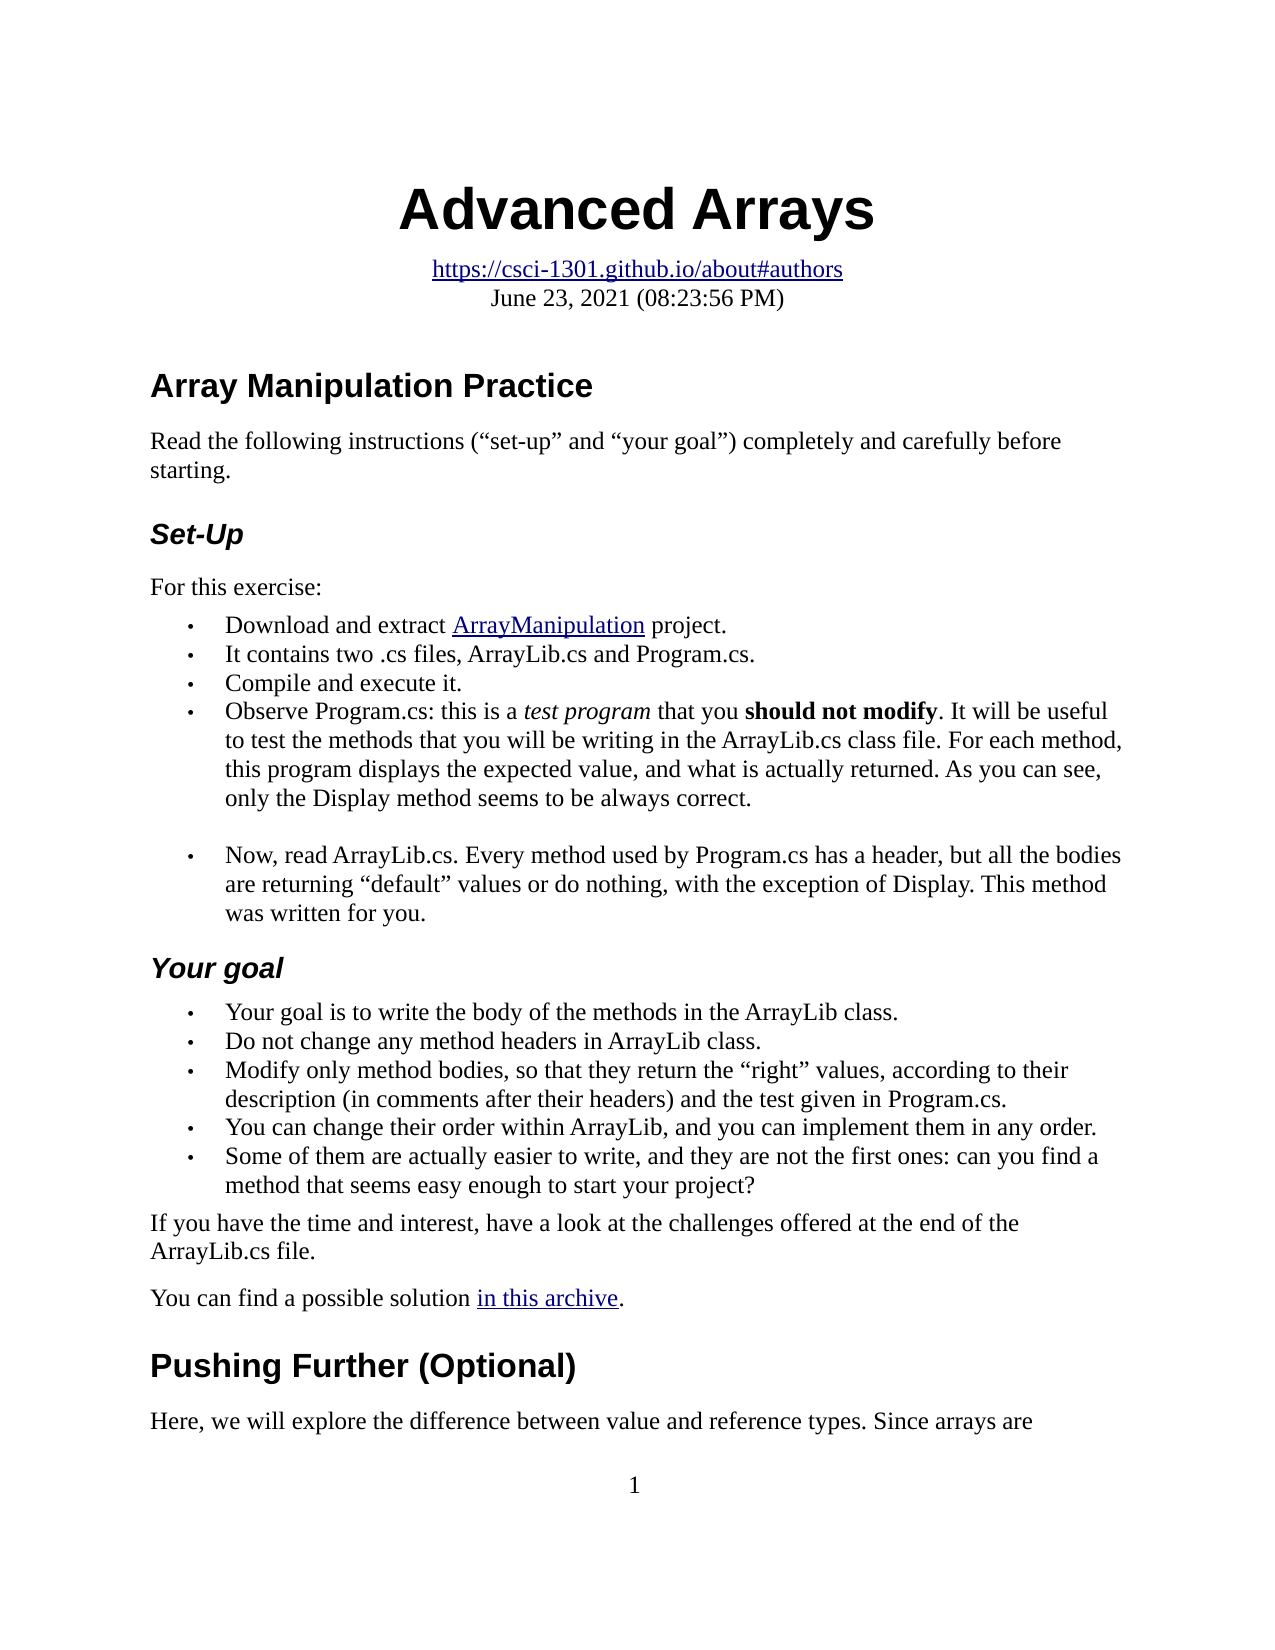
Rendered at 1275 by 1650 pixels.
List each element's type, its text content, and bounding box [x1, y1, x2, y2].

list Some of them are actually easier to write, and they are not the first ones: can you find a method that seems easy enough to start your project? [187, 1141, 1125, 1199]
text June 23, 2021 (08:23:56 PM) [150, 283, 1125, 312]
subtitle Set-Up [150, 517, 1125, 551]
text Read the following instructions (“set-up” and “your goal”) completely and carefully before starting. [150, 426, 1125, 483]
subtitle Your goal [150, 951, 1125, 985]
text You can find a possible solution in this archive. [150, 1283, 1125, 1312]
list Your goal is to write the body of the methods in the ArrayLib class. [187, 997, 1125, 1026]
subtitle Array Manipulation Practice [150, 366, 1125, 404]
text Here, we will explore the difference between value and reference types. Since arrays are [150, 1406, 1125, 1434]
title Advanced Arrays [150, 175, 1125, 242]
list Now, read ArrayLib.cs. Every method used by Program.cs has a header, but all the bodies are returning “default” values or do nothing, with the exception of Display. This method was written for you. [187, 840, 1125, 926]
list Do not change any method headers in ArrayLib class. [187, 1026, 1125, 1055]
list Download and extract ArrayManipulation project. [187, 610, 1125, 639]
text If you have the time and interest, have a look at the challenges offered at the end of the ArrayLib.cs file. [150, 1208, 1125, 1265]
list Compile and execute it. [187, 668, 1125, 696]
list Observe Program.cs: this is a test program that you should not modify. It will be useful to test the methods that you will be writing in the ArrayLib.cs class file. For each method, this program displays the expected value, and what is actually returned. As you can see, only the Display method seems to be always correct. [187, 696, 1125, 840]
text For this exercise: [150, 572, 1125, 601]
list Modify only method bodies, so that they return the “right” values, according to their description (in comments after their headers) and the test given in Program.cs. [187, 1055, 1125, 1112]
list You can change their order within ArrayLib, and you can implement them in any order. [187, 1112, 1125, 1141]
list It contains two .cs files, ArrayLib.cs and Program.cs. [187, 639, 1125, 668]
subtitle Pushing Further (Optional) [150, 1346, 1125, 1384]
text https://csci-1301.github.io/about#authors [150, 254, 1125, 283]
